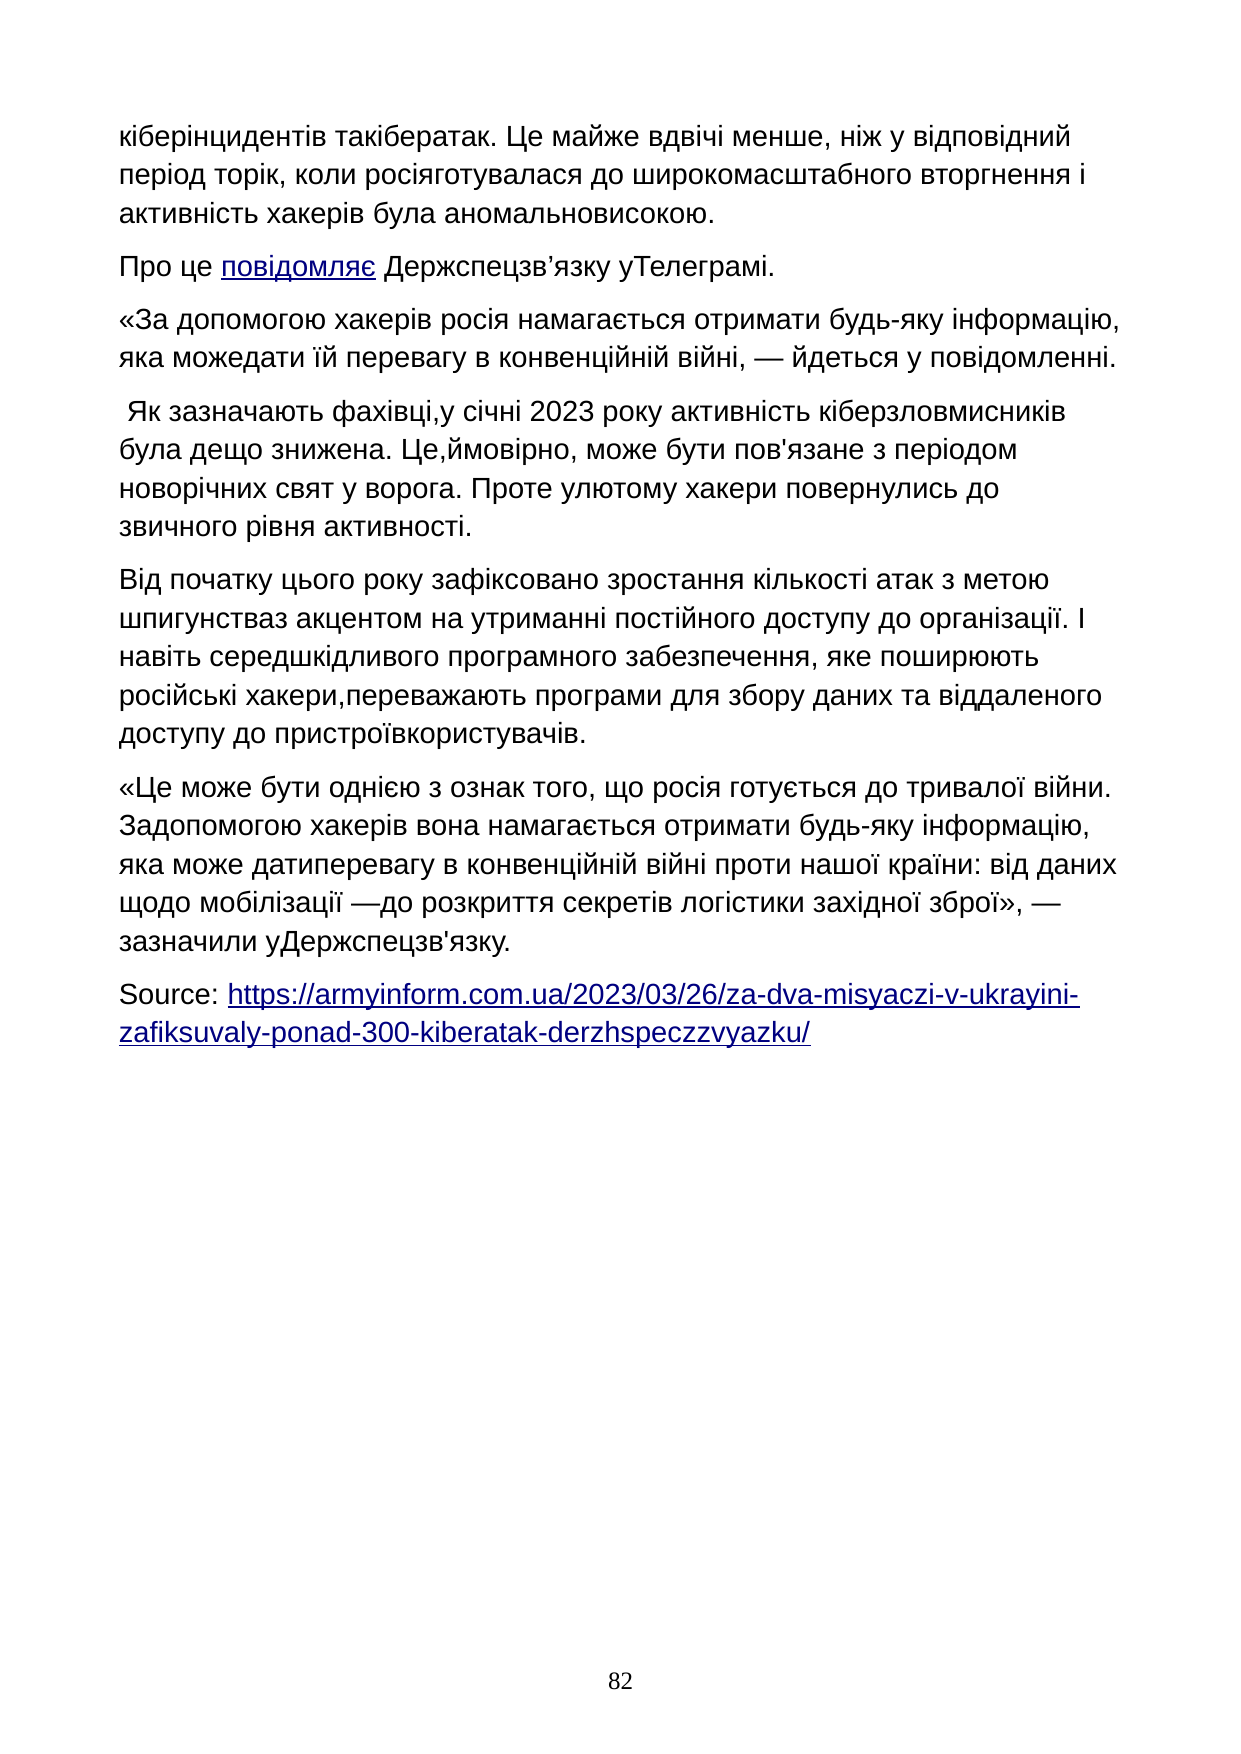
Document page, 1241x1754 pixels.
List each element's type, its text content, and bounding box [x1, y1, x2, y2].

text Від початку цього року зафіксовано зростання кількості атак з метою шпигунстваз акцентом на утриманні постійного доступу до організації. І навіть середшкідливого програмного забезпечення, яке поширюють російські хакери,переважають програми для збору даних та віддаленого доступу до пристроївкористувачів. [118, 562, 1122, 750]
text кіберінцидентів такібератак. Це майже вдвічі менше, ніж у відповідний період торік, коли росіяготувалася до широкомасштабного вторгнення і активність хакерів була аномальновисокою. [118, 118, 1122, 229]
text «Це може бути однією з ознак того, що росія готується до тривалої війни. Задопомогою хакерів вона намагається отримати будь-яку інформацію, яка може датиперевагу в конвенційній війні проти нашої країни: від даних щодо мобілізації —до розкриття секретів логістики західної зброї», — зазначили уДержспецзв'язку. [118, 769, 1122, 957]
text ​​ Як зазначають фахівці,у січні 2023 року активність кіберзловмисників була дещо знижена. Це,ймовірно, може бути пов'язане з періодом новорічних свят у ворога. Проте улютому хакери повернулись до звичного рівня активності. [118, 393, 1122, 543]
text «За допомогою хакерів росія намагається отримати будь-яку інформацію, яка можедати їй перевагу в конвенційній війні, — йдеться у повідомленні. [118, 302, 1122, 374]
text Про це повідомляє Держспецзв’язку уТелеграмі. [118, 249, 1122, 282]
text Source: https://armyinform.com.ua/2023/03/26/za-dva-misyaczi-v-ukrayini-zafiksuvaly-ponad-300-kiberatak-derzhspeczzvyazku/ [118, 977, 1122, 1049]
